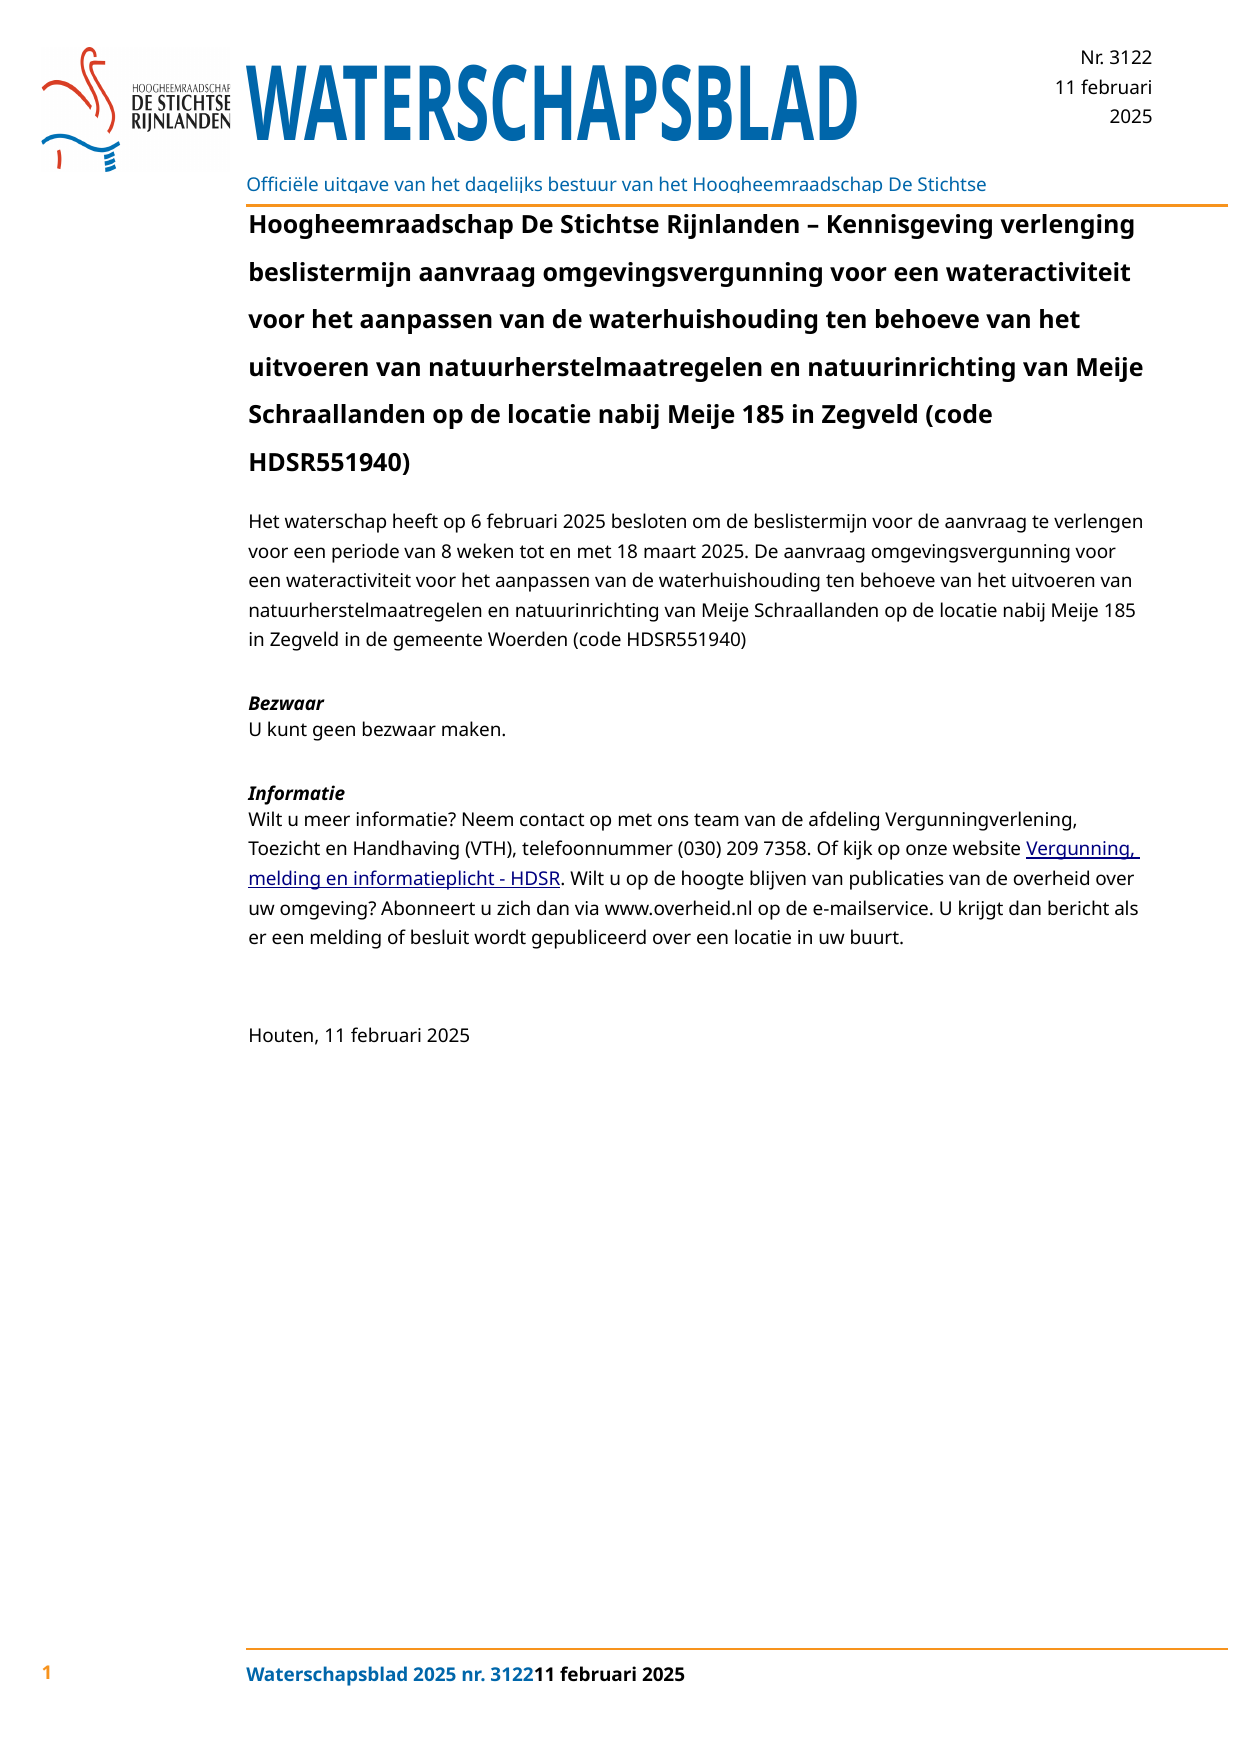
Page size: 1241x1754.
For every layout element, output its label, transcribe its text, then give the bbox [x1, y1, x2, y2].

text Houten, 11 februari 2025 [248, 1023, 1152, 1048]
text Bezwaar [248, 691, 1152, 716]
text Informatie [248, 780, 1152, 806]
text U kunt geen bezwaar maken. [248, 716, 1152, 742]
text Wilt u meer informatie? Neem contact op met ons team van de afdeling Vergunningverlening, Toezicht en Handhaving (VTH), telefoonnummer (030) 209 7358. Of kijk op onze website Vergunning, melding en informatieplicht - HDSR. Wilt u op de hoogte blijven van publicaties van de overheid over uw omgeving? Abonneert u zich dan via www.overheid.nl op de e-mailservice. U krijgt dan bericht als er een melding of besluit wordt gepubliceerd over een locatie in uw buurt. [248, 806, 1152, 950]
text Het waterschap heeft op 6 februari 2025 besloten om de beslistermijn voor de aanvraag te verlengen voor een periode van 8 weken tot en met 18 maart 2025. De aanvraag omgevingsvergunning voor een wateractiviteit voor het aanpassen van de waterhuishouding ten behoeve van het uitvoeren van natuurherstelmaatregelen en natuurinrichting van Meije Schraallanden op de locatie nabij Meije 185 in Zegveld in de gemeente Woerden (code HDSR551940) [248, 508, 1152, 652]
text Hoogheemraadschap De Stichtse Rijnlanden – Kennisgeving verlenging beslistermijn aanvraag omgevingsvergunning voor een wateractiviteit voor het aanpassen van de waterhuishouding ten behoeve van het uitvoeren van natuurherstelmaatregelen en natuurinrichting van Meije Schraallanden op de locatie nabij Meije 185 in Zegveld (code HDSR551940) [248, 207, 1152, 479]
picture [41, 47, 231, 172]
